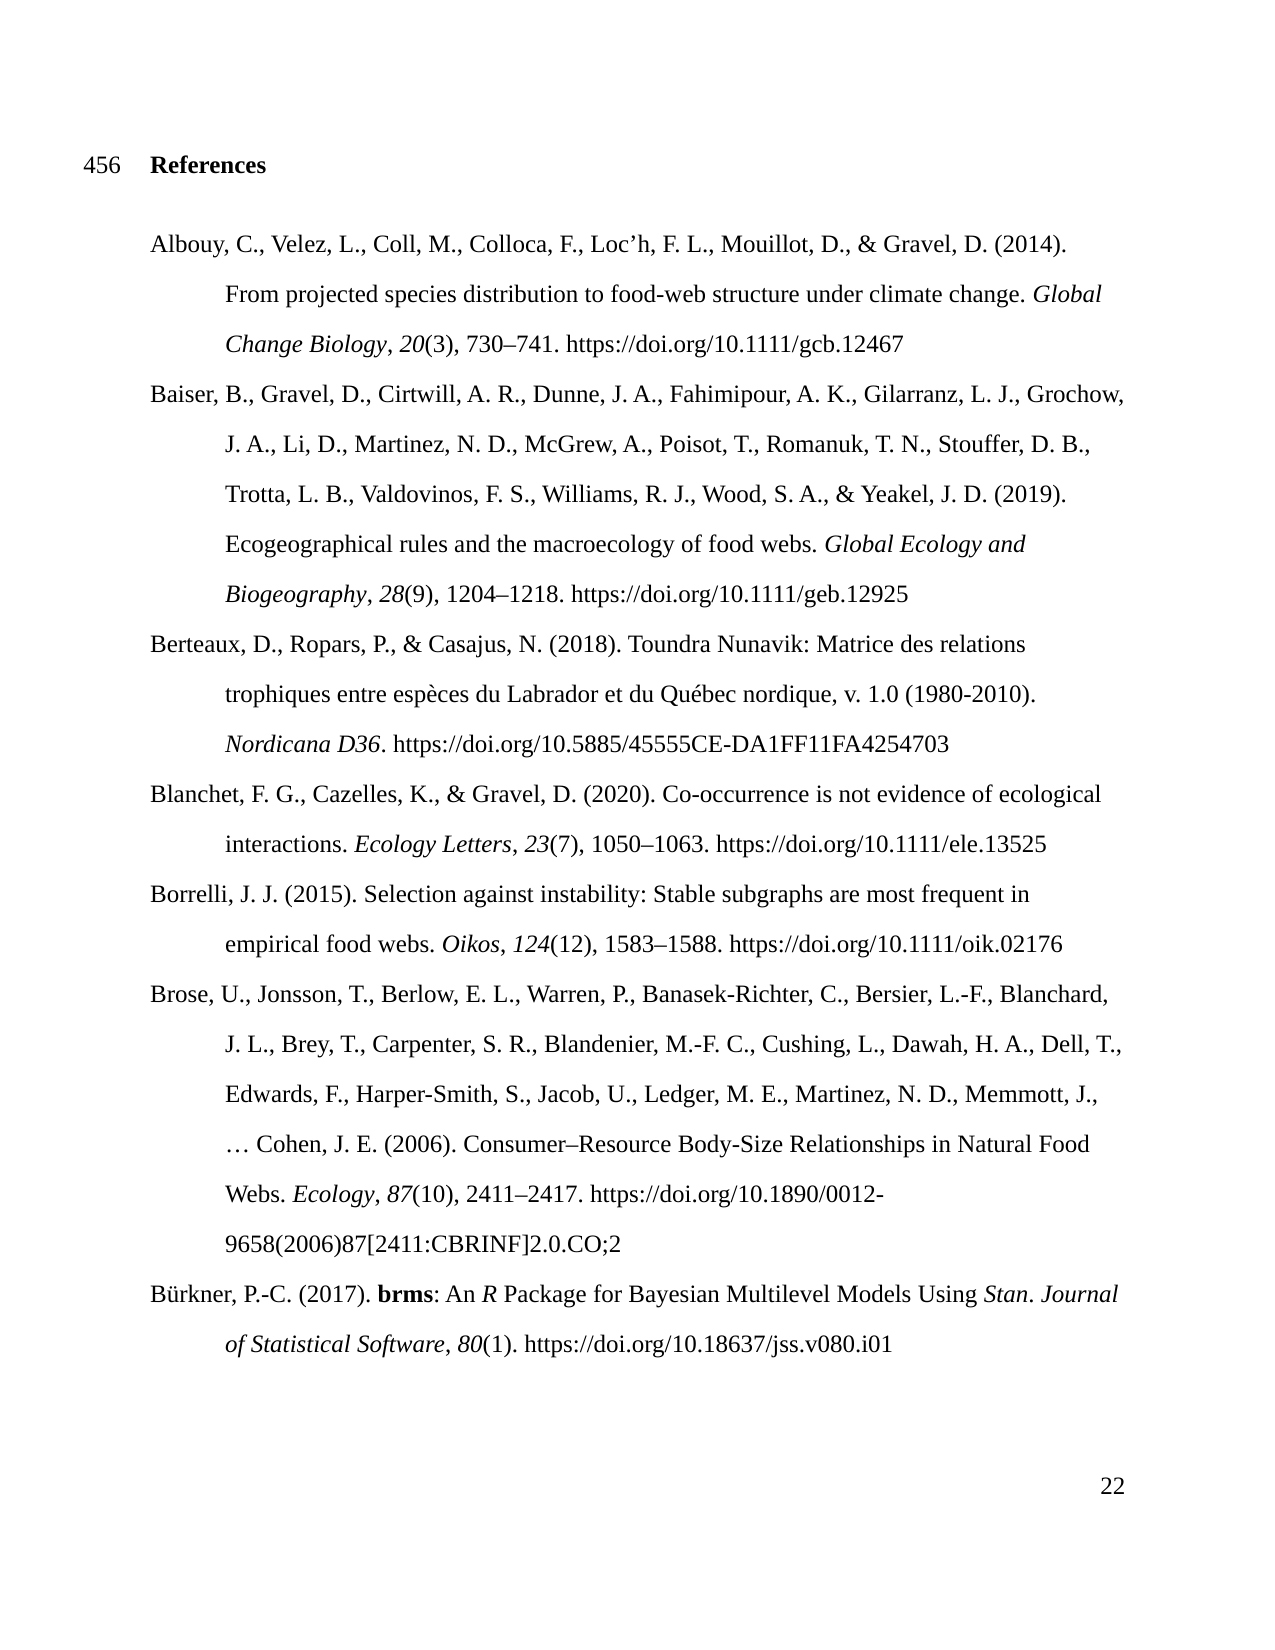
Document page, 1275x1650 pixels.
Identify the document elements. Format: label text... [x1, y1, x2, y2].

text Berteaux, D., Ropars, P., & Casajus, N. (2018). Toundra Nunavik: Matrice des relations trophiques entre espèces du Labrador et du Québec nordique, v. 1.0 (1980-2010). Nordicana D36. https://doi.org/10.5885/45555CE-DA1FF11FA4254703 [150, 607, 1125, 757]
text Albouy, C., Velez, L., Coll, M., Colloca, F., Loc’h, F. L., Mouillot, D., & Gravel, D. (2014). From projected species distribution to food-web structure under climate change. Global Change Biology, 20(3), 730–741. https://doi.org/10.1111/gcb.12467 [150, 207, 1125, 357]
text References [150, 150, 1125, 179]
text Borrelli, J. J. (2015). Selection against instability: Stable subgraphs are most frequent in empirical food webs. Oikos, 124(12), 1583–1588. https://doi.org/10.1111/oik.02176 [150, 857, 1125, 957]
text Bürkner, P.-C. (2017). brms: An R Package for Bayesian Multilevel Models Using Stan. Journal of Statistical Software, 80(1). https://doi.org/10.18637/jss.v080.i01 [150, 1257, 1125, 1357]
text Brose, U., Jonsson, T., Berlow, E. L., Warren, P., Banasek-Richter, C., Bersier, L.-F., Blanchard, J. L., Brey, T., Carpenter, S. R., Blandenier, M.-F. C., Cushing, L., Dawah, H. A., Dell, T., Edwards, F., Harper-Smith, S., Jacob, U., Ledger, M. E., Martinez, N. D., Memmott, J., … Cohen, J. E. (2006). Consumer–Resource Body-Size Relationships in Natural Food Webs. Ecology, 87(10), 2411–2417. https://doi.org/10.1890/0012-9658(2006)87[2411:CBRINF]2.0.CO;2 [150, 957, 1125, 1257]
text Blanchet, F. G., Cazelles, K., & Gravel, D. (2020). Co-occurrence is not evidence of ecological interactions. Ecology Letters, 23(7), 1050–1063. https://doi.org/10.1111/ele.13525 [150, 757, 1125, 857]
text Baiser, B., Gravel, D., Cirtwill, A. R., Dunne, J. A., Fahimipour, A. K., Gilarranz, L. J., Grochow, J. A., Li, D., Martinez, N. D., McGrew, A., Poisot, T., Romanuk, T. N., Stouffer, D. B., Trotta, L. B., Valdovinos, F. S., Williams, R. J., Wood, S. A., & Yeakel, J. D. (2019). Ecogeographical rules and the macroecology of food webs. Global Ecology and Biogeography, 28(9), 1204–1218. https://doi.org/10.1111/geb.12925 [150, 357, 1125, 607]
